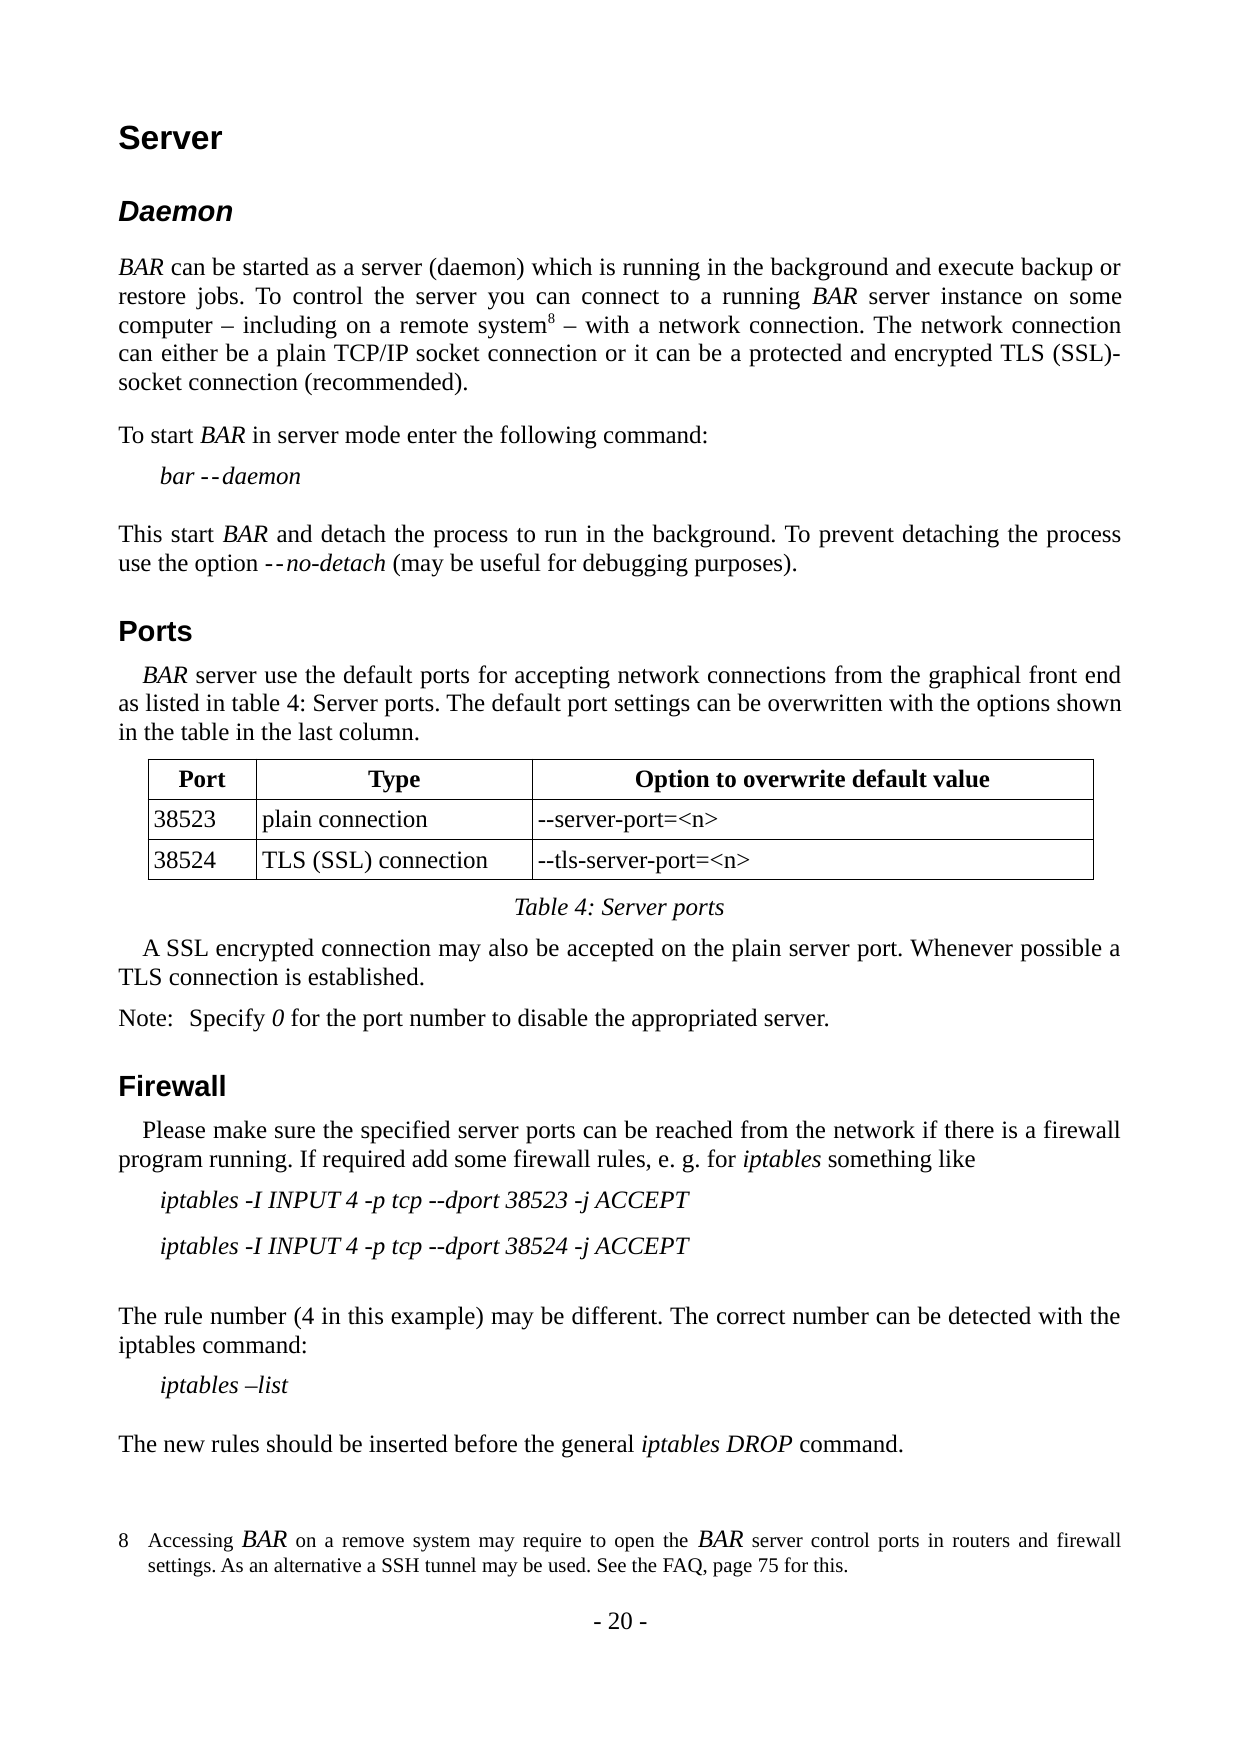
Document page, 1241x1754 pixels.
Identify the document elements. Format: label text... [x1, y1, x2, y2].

subtitle Firewall [118, 1069, 1122, 1102]
text The rule number (4 in this example) may be different. The correct number can be detected with the iptables command: [118, 1301, 1122, 1358]
table_header Type [257, 760, 532, 799]
text To start BAR in server mode enter the following command: [118, 420, 1122, 449]
text iptables –list [159, 1370, 1122, 1399]
text The new rules should be inserted before the general iptables DROP command. [118, 1429, 1122, 1458]
subtitle Daemon [118, 194, 1122, 228]
table_cell plain connection [257, 800, 532, 839]
text Note: Specify 0 for the port number to disable the appropriated server. [118, 1003, 1122, 1032]
text Please make sure the specified server ports can be reached from the network if there is a firewall program running. If required add some firewall rules, e. g. for iptables something like [118, 1115, 1122, 1172]
subtitle Server [118, 118, 1122, 157]
text This start BAR and detach the process to run in the background. To prevent detaching the process use the option ‑‑no-detach (may be useful for debugging purposes). [118, 519, 1122, 577]
text A SSL encrypted connection may also be accepted on the plain server port. Whenever possible a TLS connection is established. [118, 933, 1122, 991]
text Table 4: Server ports [118, 892, 1122, 921]
table_cell --server-port=<n> [533, 800, 1093, 839]
table_header Option to overwrite default value [533, 760, 1093, 799]
table_cell 38523 [149, 800, 256, 839]
table_cell TLS (SSL) connection [257, 840, 532, 879]
text iptables -I INPUT 4 -p tcp --dport 38524 -j ACCEPT [159, 1231, 1122, 1260]
text iptables -I INPUT 4 -p tcp --dport 38523 -j ACCEPT [159, 1185, 1122, 1214]
text BAR can be started as a server (daemon) which is running in the background and execute backup or restore jobs. To control the server you can connect to a running BAR server instance on some computer – including on a remote system – with a network connection. The network connection can either be a plain TCP/IP socket connection or it can be a protected and encrypted TLS (SSL)-socket connection (recommended). [118, 252, 1122, 396]
table_cell --tls-server-port=<n> [533, 840, 1093, 879]
subtitle Ports [118, 614, 1122, 647]
text bar ‑‑daemon [159, 461, 1122, 489]
table_header Port [149, 760, 256, 799]
text Accessing BAR on a remove system may require to open the BAR server control ports in routers and firewall settings. As an alternative a SSH tunnel may be used. See the FAQ, page 76 for this. [118, 1524, 1122, 1577]
table_cell 38524 [149, 840, 256, 879]
text BAR server use the default ports for accepting network connections from the graphical front end as listed in table 4: Server ports. The default port settings can be overwritten with the options shown in the table in the last column. [118, 660, 1122, 746]
